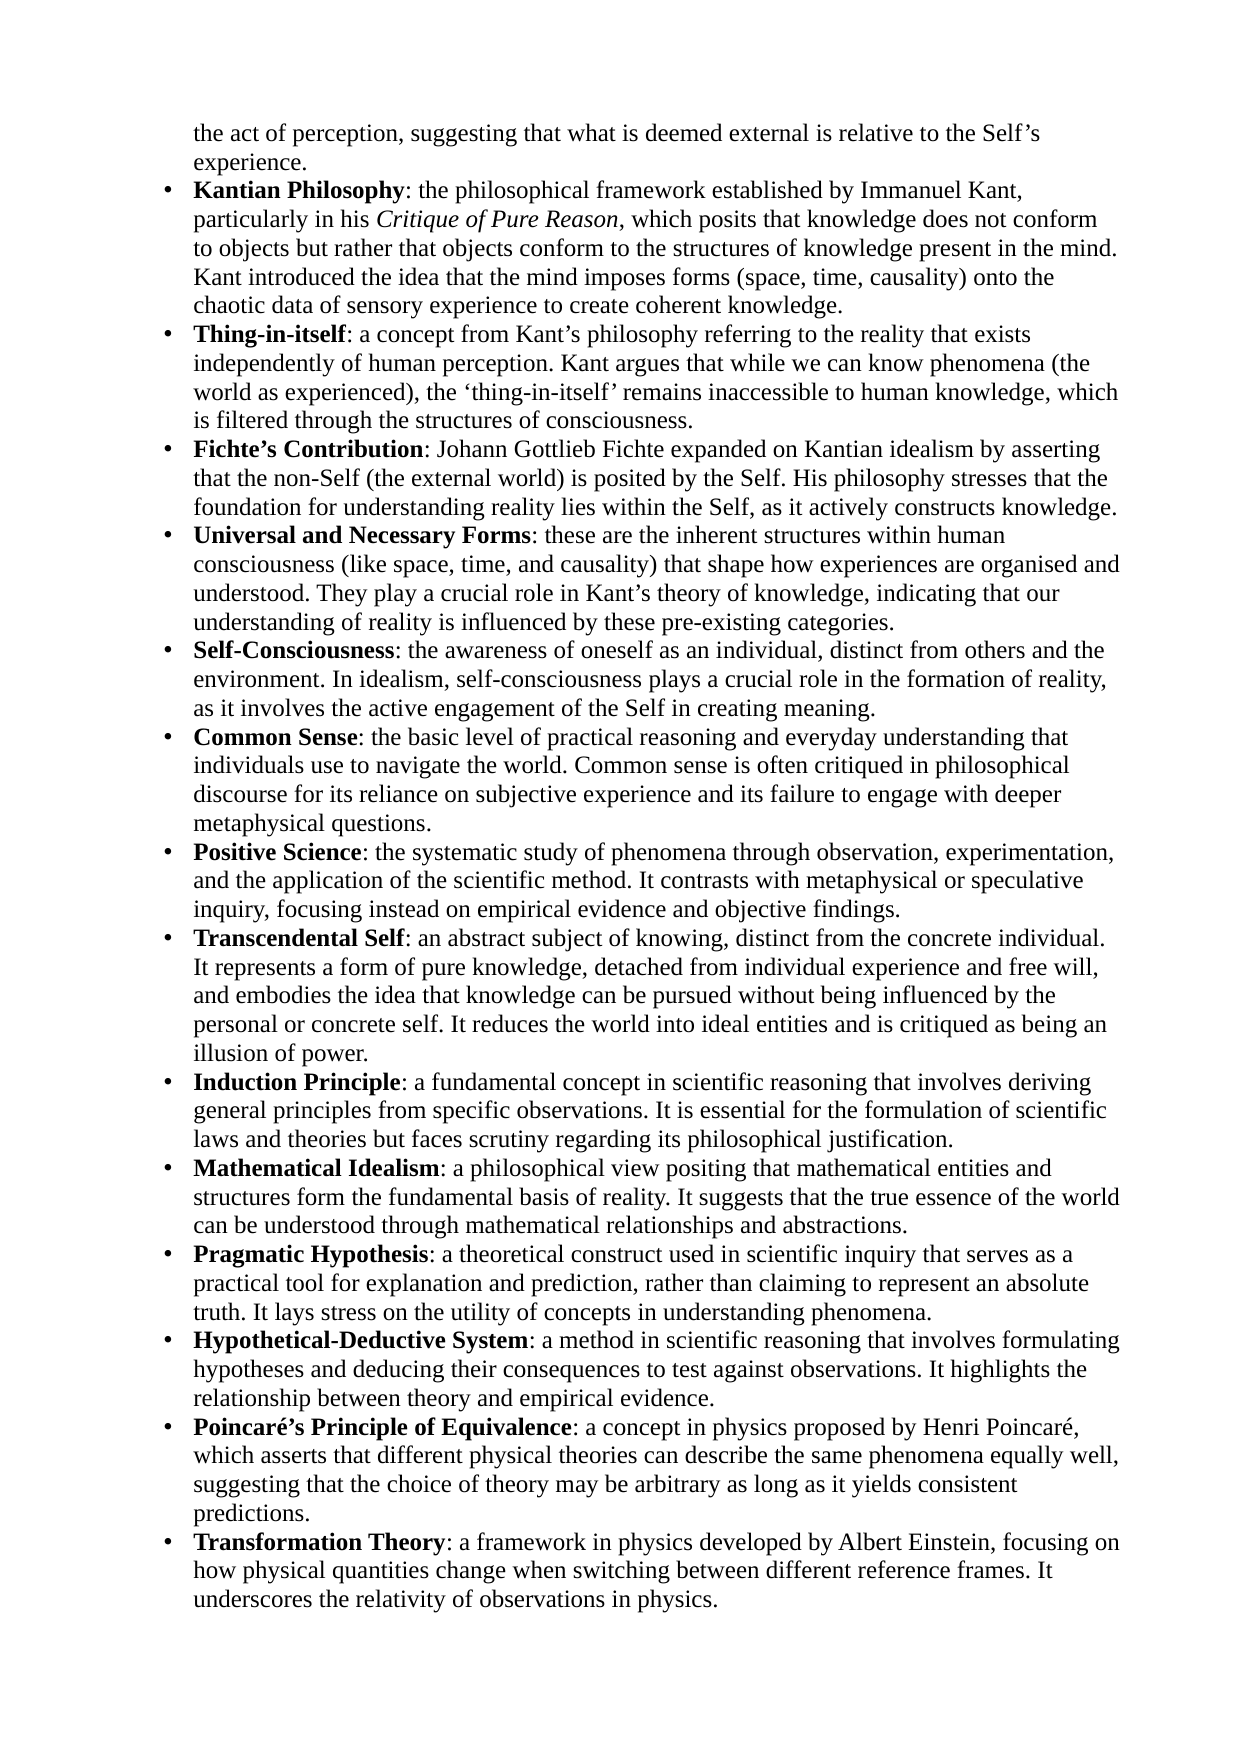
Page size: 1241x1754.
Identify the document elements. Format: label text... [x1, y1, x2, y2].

list Thing-in-itself: a concept from Kant’s philosophy referring to the reality that exists independently of human perception. Kant argues that while we can know phenomena (the world as experienced), the ‘thing-in-itself’ remains inaccessible to human knowledge, which is filtered through the structures of consciousness. [164, 319, 1122, 434]
list Kantian Philosophy: the philosophical framework established by Immanuel Kant, particularly in his Critique of Pure Reason, which posits that knowledge does not conform to objects but rather that objects conform to the structures of knowledge present in the mind. Kant introduced the idea that the mind imposes forms (space, time, causality) onto the chaotic data of sensory experience to create coherent knowledge. [164, 176, 1122, 319]
list Fichte’s Contribution: Johann Gottlieb Fichte expanded on Kantian idealism by asserting that the non-Self (the external world) is posited by the Self. His philosophy stresses that the foundation for understanding reality lies within the Self, as it actively constructs knowledge. [164, 434, 1122, 521]
list Transformation Theory: a framework in physics developed by Albert Einstein, focusing on how physical quantities change when switching between different reference frames. It underscores the relativity of observations in physics. [164, 1527, 1122, 1613]
list Positive Science: the systematic study of phenomena through observation, experimentation, and the application of the scientific method. It contrasts with metaphysical or speculative inquiry, focusing instead on empirical evidence and objective findings. [164, 837, 1122, 923]
list Universal and Necessary Forms: these are the inherent structures within human consciousness (like space, time, and causality) that shape how experiences are organised and understood. They play a crucial role in Kant’s theory of knowledge, indicating that our understanding of reality is influenced by these pre-existing categories. [164, 521, 1122, 636]
list Transcendental Self: an abstract subject of knowing, distinct from the concrete individual. It represents a form of pure knowledge, detached from individual experience and free will, and embodies the idea that knowledge can be pursued without being influenced by the personal or concrete self. It reduces the world into ideal entities and is critiqued as being an illusion of power. [164, 923, 1122, 1067]
list the act of perception, suggesting that what is deemed external is relative to the Self’s experience. [164, 118, 1122, 176]
list Mathematical Idealism: a philosophical view positing that mathematical entities and structures form the fundamental basis of reality. It suggests that the true essence of the world can be understood through mathematical relationships and abstractions. [164, 1153, 1122, 1239]
list Poincaré’s Principle of Equivalence: a concept in physics proposed by Henri Poincaré, which asserts that different physical theories can describe the same phenomena equally well, suggesting that the choice of theory may be arbitrary as long as it yields consistent predictions. [164, 1412, 1122, 1527]
list Self-Consciousness: the awareness of oneself as an individual, distinct from others and the environment. In idealism, self-consciousness plays a crucial role in the formation of reality, as it involves the active engagement of the Self in creating meaning. [164, 636, 1122, 722]
list Hypothetical-Deductive System: a method in scientific reasoning that involves formulating hypotheses and deducing their consequences to test against observations. It highlights the relationship between theory and empirical evidence. [164, 1326, 1122, 1412]
list Common Sense: the basic level of practical reasoning and everyday understanding that individuals use to navigate the world. Common sense is often critiqued in philosophical discourse for its reliance on subjective experience and its failure to engage with deeper metaphysical questions. [164, 722, 1122, 837]
list Induction Principle: a fundamental concept in scientific reasoning that involves deriving general principles from specific observations. It is essential for the formulation of scientific laws and theories but faces scrutiny regarding its philosophical justification. [164, 1067, 1122, 1153]
list Pragmatic Hypothesis: a theoretical construct used in scientific inquiry that serves as a practical tool for explanation and prediction, rather than claiming to represent an absolute truth. It lays stress on the utility of concepts in understanding phenomena. [164, 1239, 1122, 1326]
